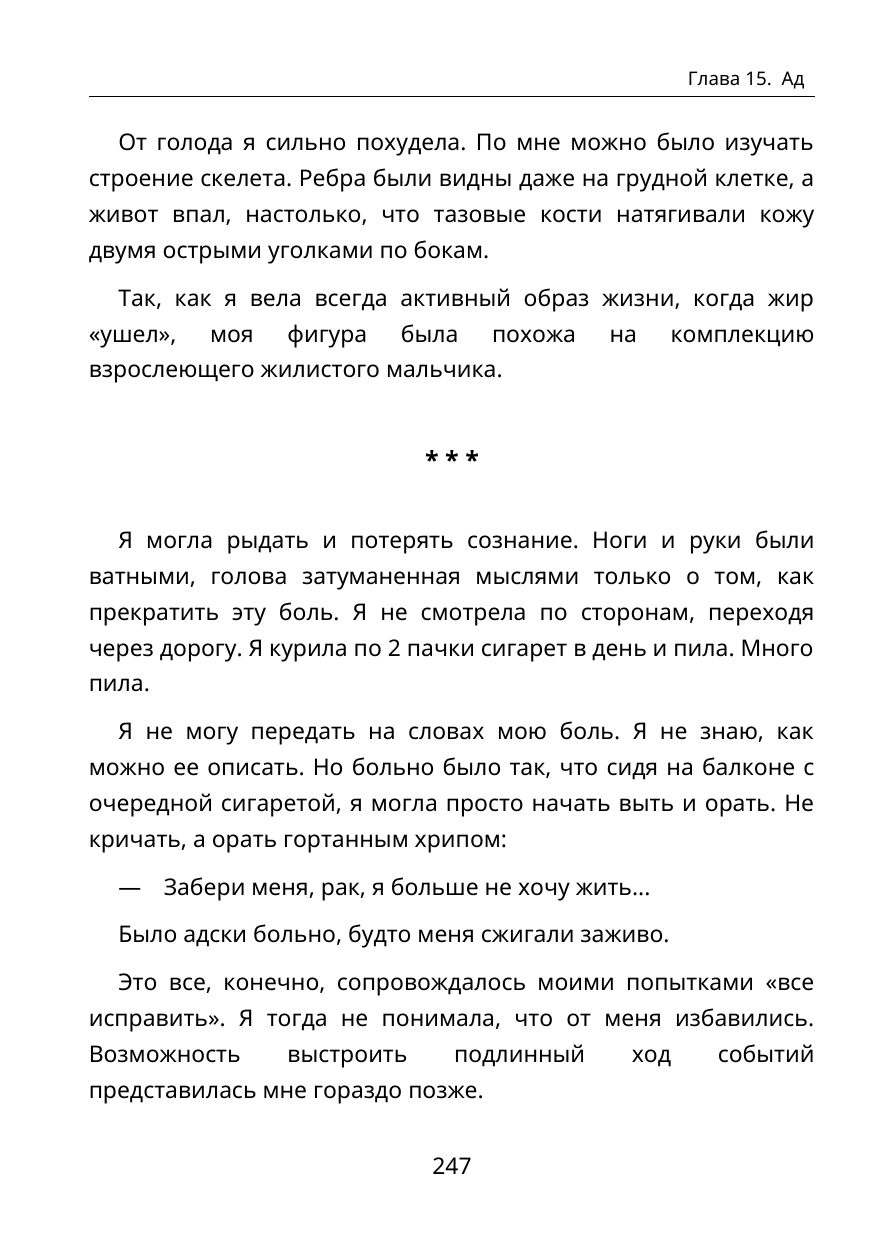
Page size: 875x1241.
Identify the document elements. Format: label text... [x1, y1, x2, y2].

text Я могла рыдать и потерять сознание. Ноги и руки были ватными, голова затуманенная мыслями только о том, как прекратить эту боль. Я не смотрела по сторонам, переходя через дорогу. Я курила по 2 пачки сигарет в день и пила. Много пила. [88, 524, 815, 699]
text Это все, конечно, сопровождалось моими попытками «все исправить». Я тогда не понимала, что от меня избавились. Возможность выстроить подлинный ход событий представилась мне гораздо позже. [88, 966, 815, 1105]
text Было адски больно, будто меня сжигали заживо. [88, 918, 815, 949]
text От голода я сильно похудела. По мне можно было изучать строение скелета. Ребра были видны даже на грудной клетке, а живот впал, настолько, что тазовые кости натягивали кожу двумя острыми уголками по бокам. [88, 126, 815, 265]
text Я не могу передать на словах мою боль. Я не знаю, как можно ее описать. Но больно было так, что сидя на балконе с очередной сигаретой, я могла просто начать выть и орать. Не кричать, а орать гортанным хрипом: [88, 715, 815, 854]
list Забери меня, рак, я больше не хочу жить... [88, 871, 815, 902]
text Так, как я вела всегда активный образ жизни, когда жир «ушел», моя фигура была похожа на комплекцию взрослеющего жилистого мальчика. [88, 282, 815, 385]
subtitle * * * [88, 443, 815, 477]
